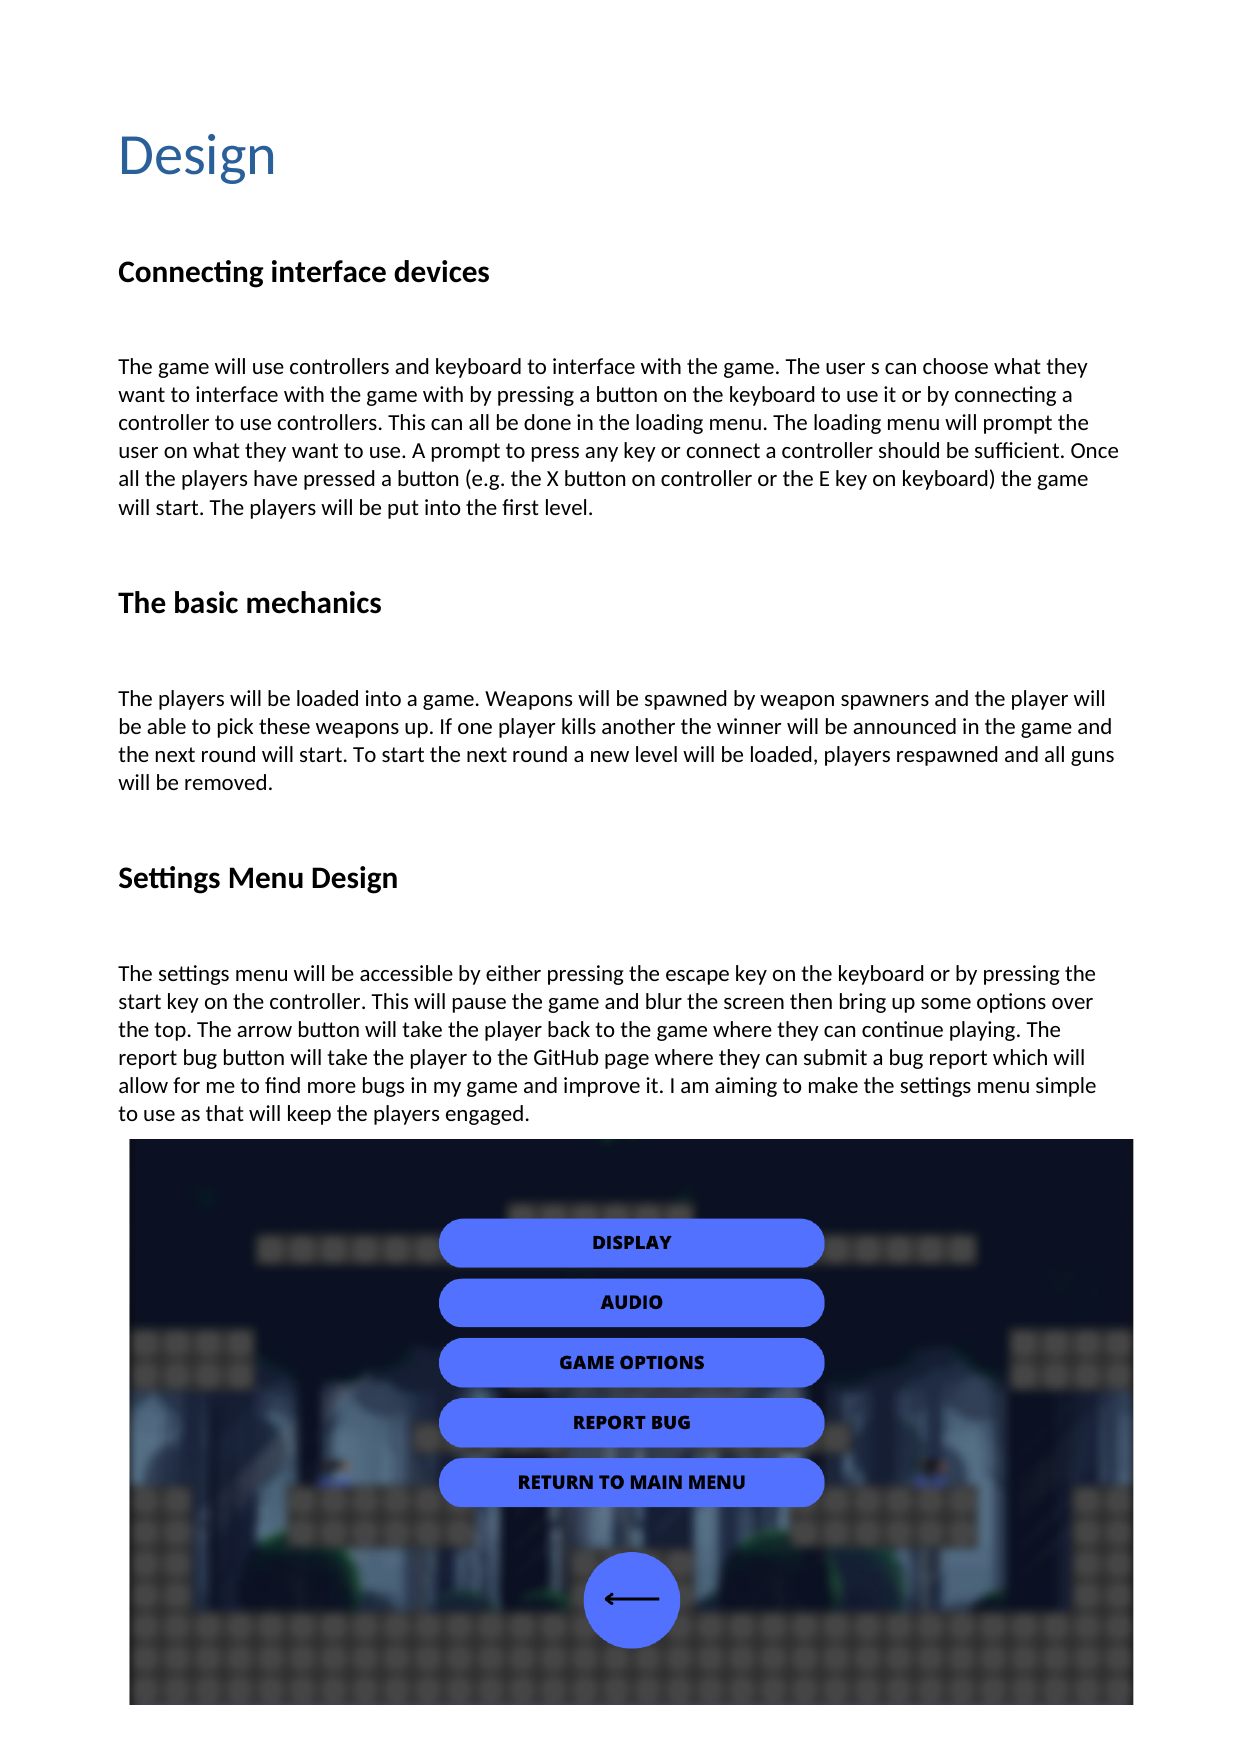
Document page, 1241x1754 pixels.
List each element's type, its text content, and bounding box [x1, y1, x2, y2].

text The game will use controllers and keyboard to interface with the game. The user s can choose what they want to interface with the game with by pressing a button on the keyboard to use it or by connecting a controller to use controllers. This can all be done in the loading menu. The loading menu will prompt the user on what they want to use. A prompt to press any key or connect a controller should be sufficient. Once all the players have pressed a button (e.g. the X button on controller or the E key on keyboard) the game will start. The players will be put into the first level. [118, 352, 1122, 521]
text The settings menu will be accessible by either pressing the escape key on the keyboard or by pressing the start key on the controller. This will pause the game and blur the screen then bring up some options over the top. The arrow button will take the player back to the game where they can continue playing. The report bug button will take the player to the GitHub page where they can submit a bug report which will allow for me to find more bugs in my game and improve it. I am aiming to make the settings menu simple to use as that will keep the players engaged. [118, 959, 1122, 1127]
picture [129, 1139, 1134, 1705]
text The players will be loaded into a game. Weapons will be spawned by weapon spawners and the player will be able to pick these weapons up. If one player kills another the winner will be announced in the game and the next round will start. To start the next round a new level will be loaded, players respawned and all guns will be removed. [118, 684, 1122, 796]
text Settings Menu Design [118, 858, 1122, 896]
text Connecting interface devices [118, 252, 1122, 290]
text The basic mechanics [118, 583, 1122, 621]
text Design [118, 118, 1122, 189]
